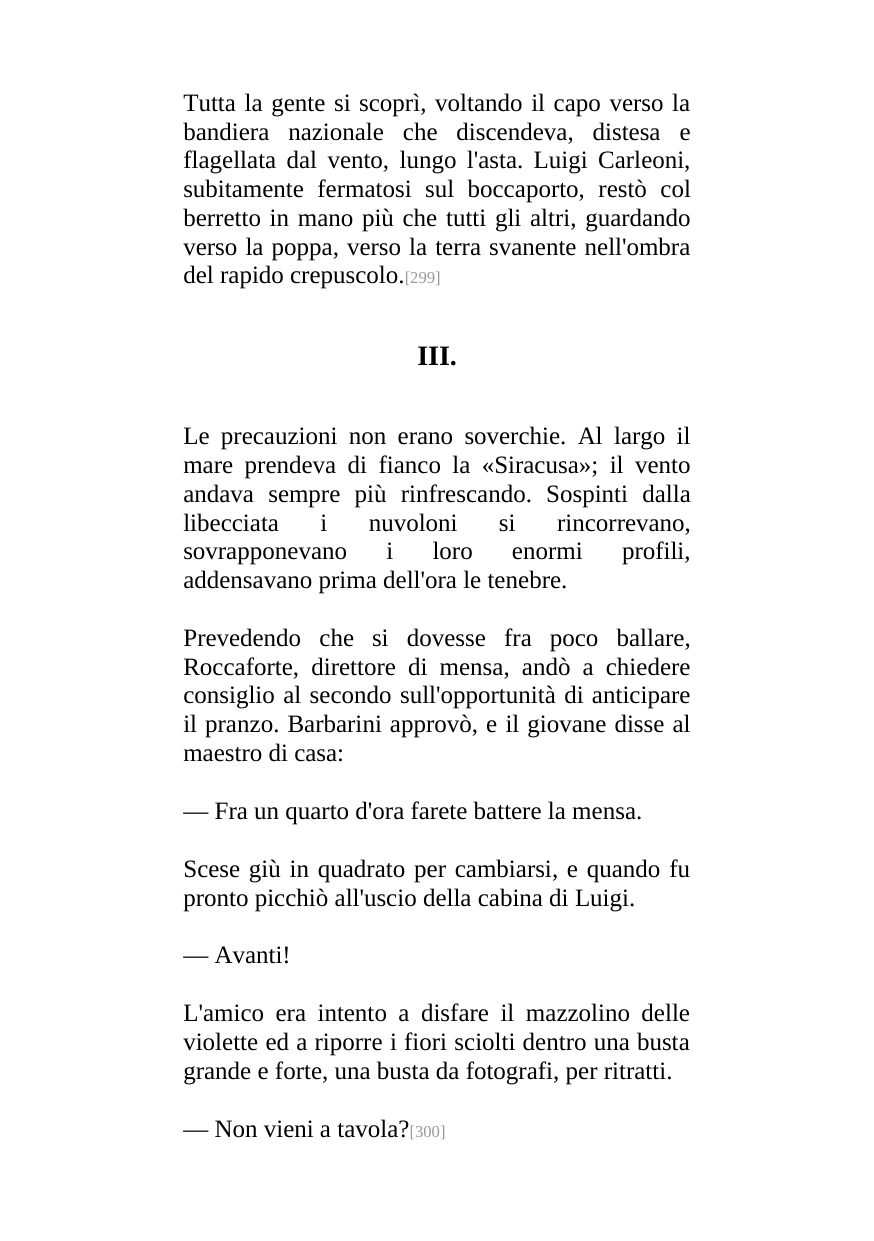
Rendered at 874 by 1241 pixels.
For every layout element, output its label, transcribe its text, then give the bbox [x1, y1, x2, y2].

text — Non vieni a tavola?[300] [183, 1114, 691, 1143]
text Prevedendo che si dovesse fra poco ballare, Roccaforte, direttore di mensa, andò a chiedere consiglio al secondo sull'opportunità di anticipare il pranzo. Barbarini approvò, e il giovane disse al maestro di casa: [183, 623, 691, 767]
text — Fra un quarto d'ora farete battere la mensa. [183, 796, 691, 825]
subtitle III. [183, 339, 691, 371]
text Tutta la gente si scoprì, voltando il capo verso la bandiera nazionale che discendeva, distesa e flagellata dal vento, lungo l'asta. Luigi Carleoni, subitamente fermatosi sul boccaporto, restò col berretto in mano più che tutti gli altri, guardando verso la poppa, verso la terra svanente nell'ombra del rapido crepuscolo.[299] [183, 88, 691, 289]
text Scese giù in quadrato per cambiarsi, e quando fu pronto picchiò all'uscio della cabina di Luigi. [183, 854, 691, 911]
text Le precauzioni non erano soverchie. Al largo il mare prendeva di fianco la «Siracusa»; il vento andava sempre più rinfrescando. Sospinti dalla libecciata i nuvoloni si rincorrevano, sovrapponevano i loro enormi profili, addensavano prima dell'ora le tenebre. [183, 421, 691, 594]
text L'amico era intento a disfare il mazzolino delle violette ed a riporre i fiori sciolti dentro una busta grande e forte, una busta da fotografi, per ritratti. [183, 998, 691, 1085]
text — Avanti! [183, 941, 691, 969]
